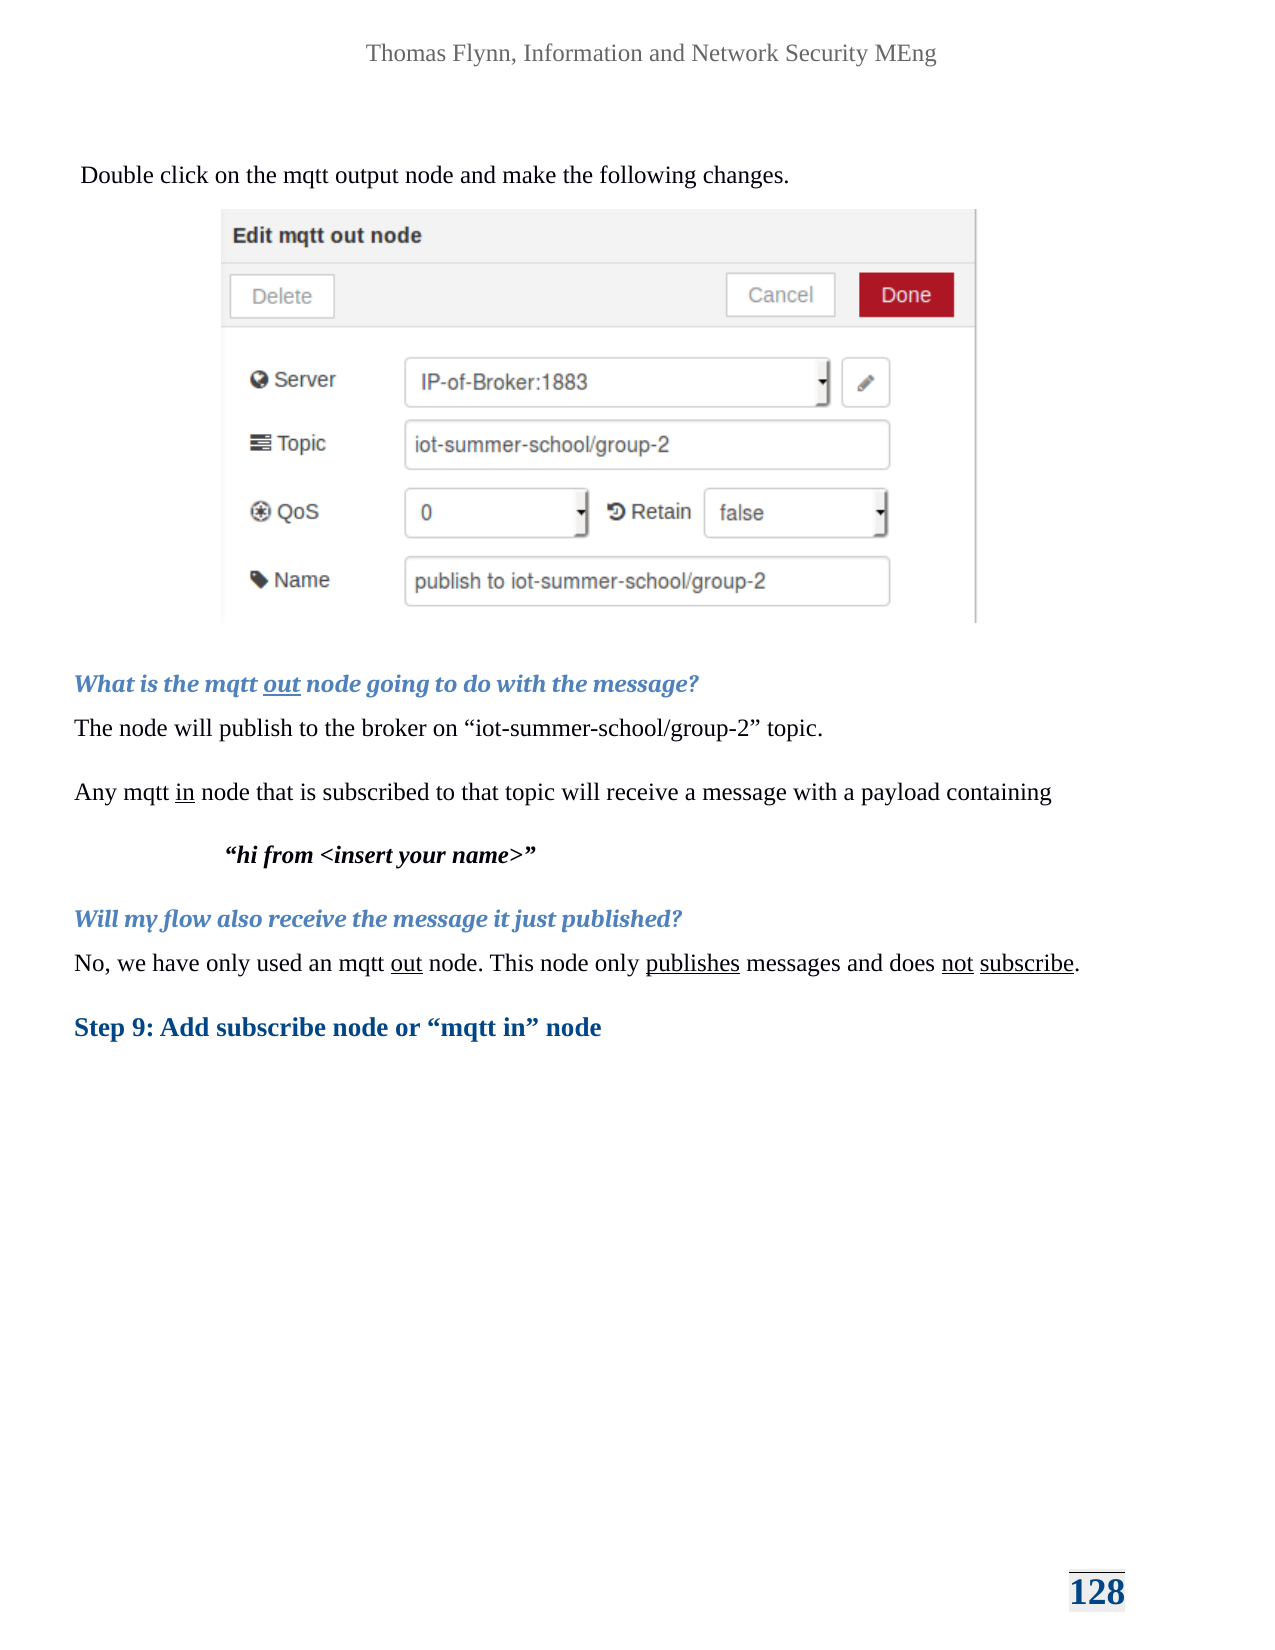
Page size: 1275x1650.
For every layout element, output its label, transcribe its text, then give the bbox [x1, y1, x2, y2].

subtitle Step 9: Add subscribe node or “mqtt in” node [74, 1011, 1125, 1043]
text No, we have only used an mqtt out node. This node only publishes messages and does not subscribe. [74, 948, 1125, 976]
picture [221, 209, 978, 623]
subtitle What is the mqtt out node going to do with the message? [74, 670, 1125, 699]
text “hi from <insert your name>” [112, 841, 1125, 869]
text The node will publish to the broker on “iot-summer-school/group-2” topic. [74, 713, 1125, 742]
text Double click on the mqtt output node and make the following changes. [74, 160, 1125, 188]
text Any mqtt in node that is subscribed to that topic will receive a message with a payload containing [74, 777, 1125, 806]
subtitle Will my flow also receive the message it just published? [74, 904, 1125, 933]
